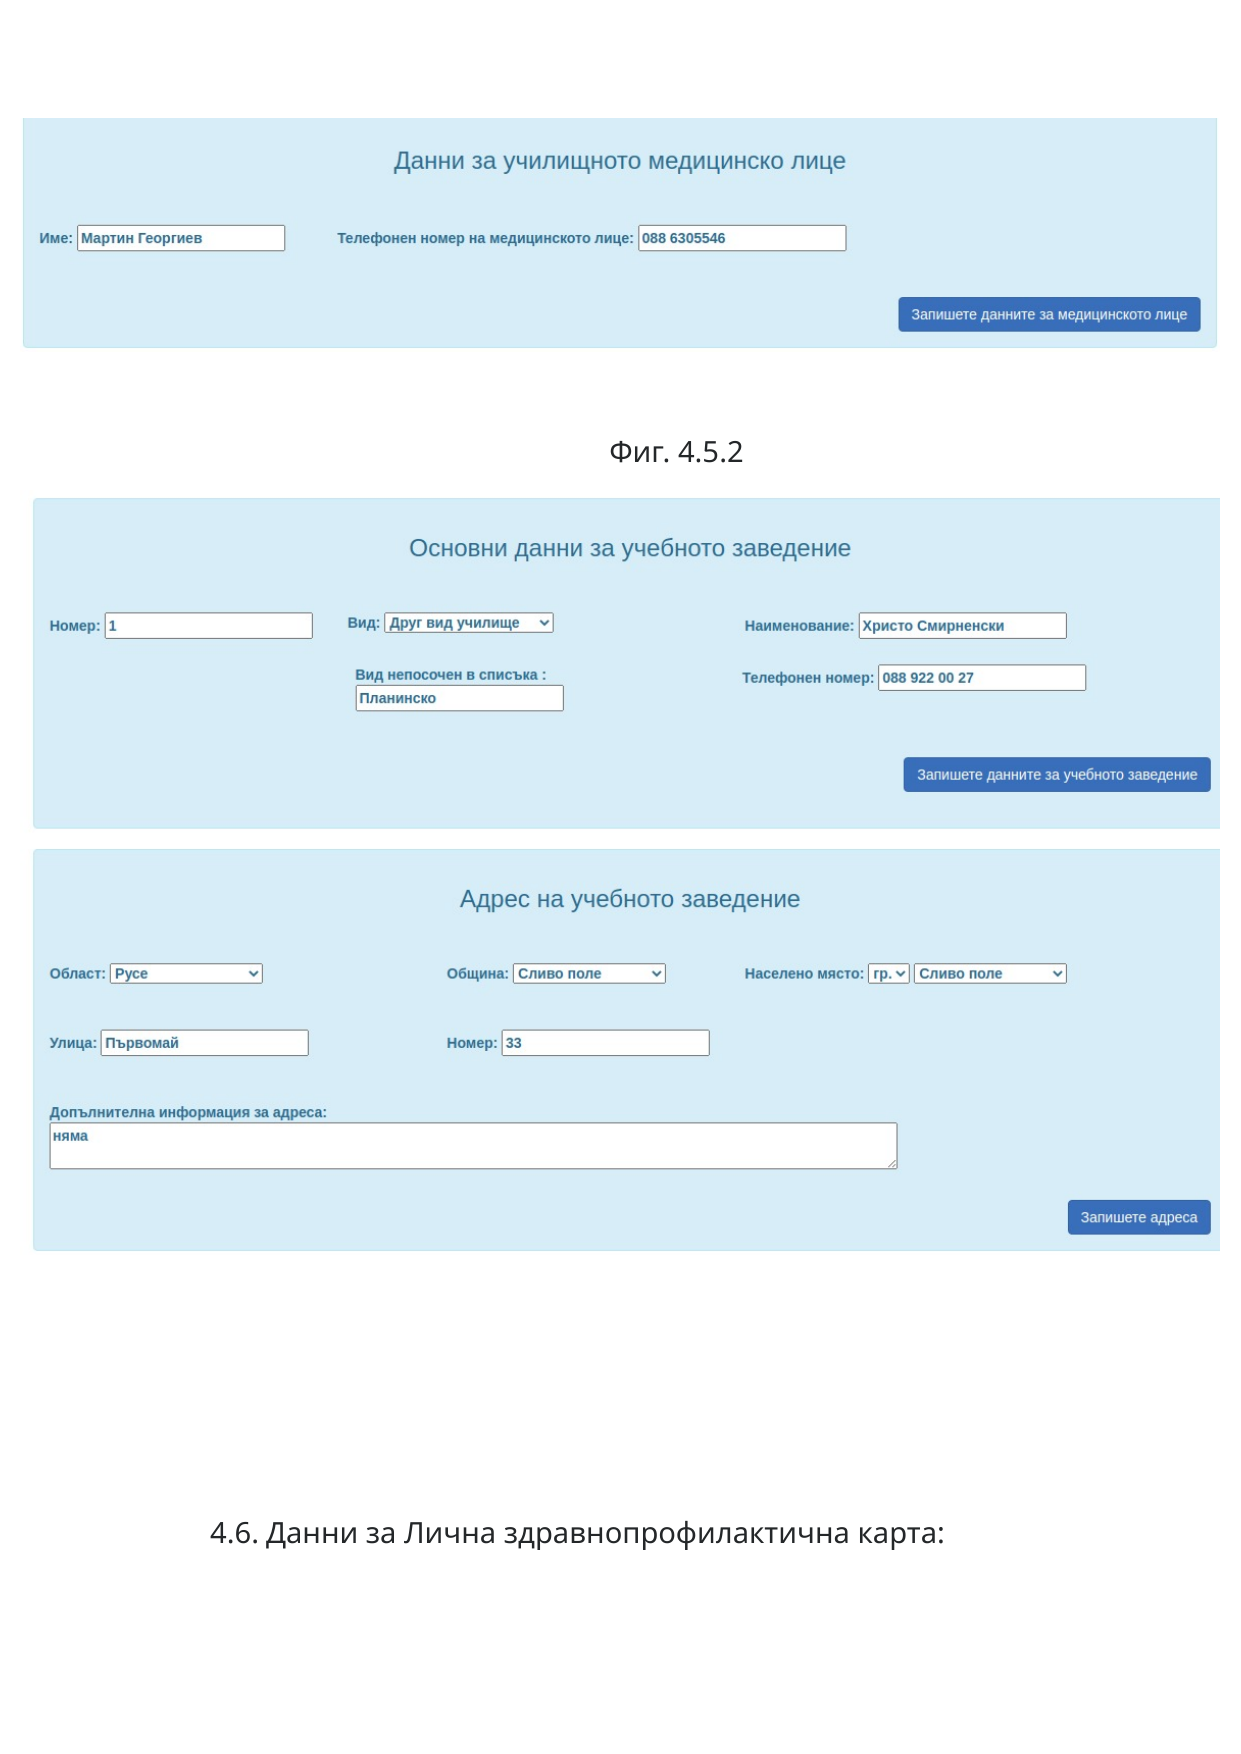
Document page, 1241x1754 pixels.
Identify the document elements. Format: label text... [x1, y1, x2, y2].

picture [20, 118, 1220, 352]
list Фиг. 4.5.2 [193, 431, 1122, 471]
picture [20, 490, 1220, 1255]
list Данни за Лична здравнопрофилактична карта: [127, 1512, 1122, 1552]
